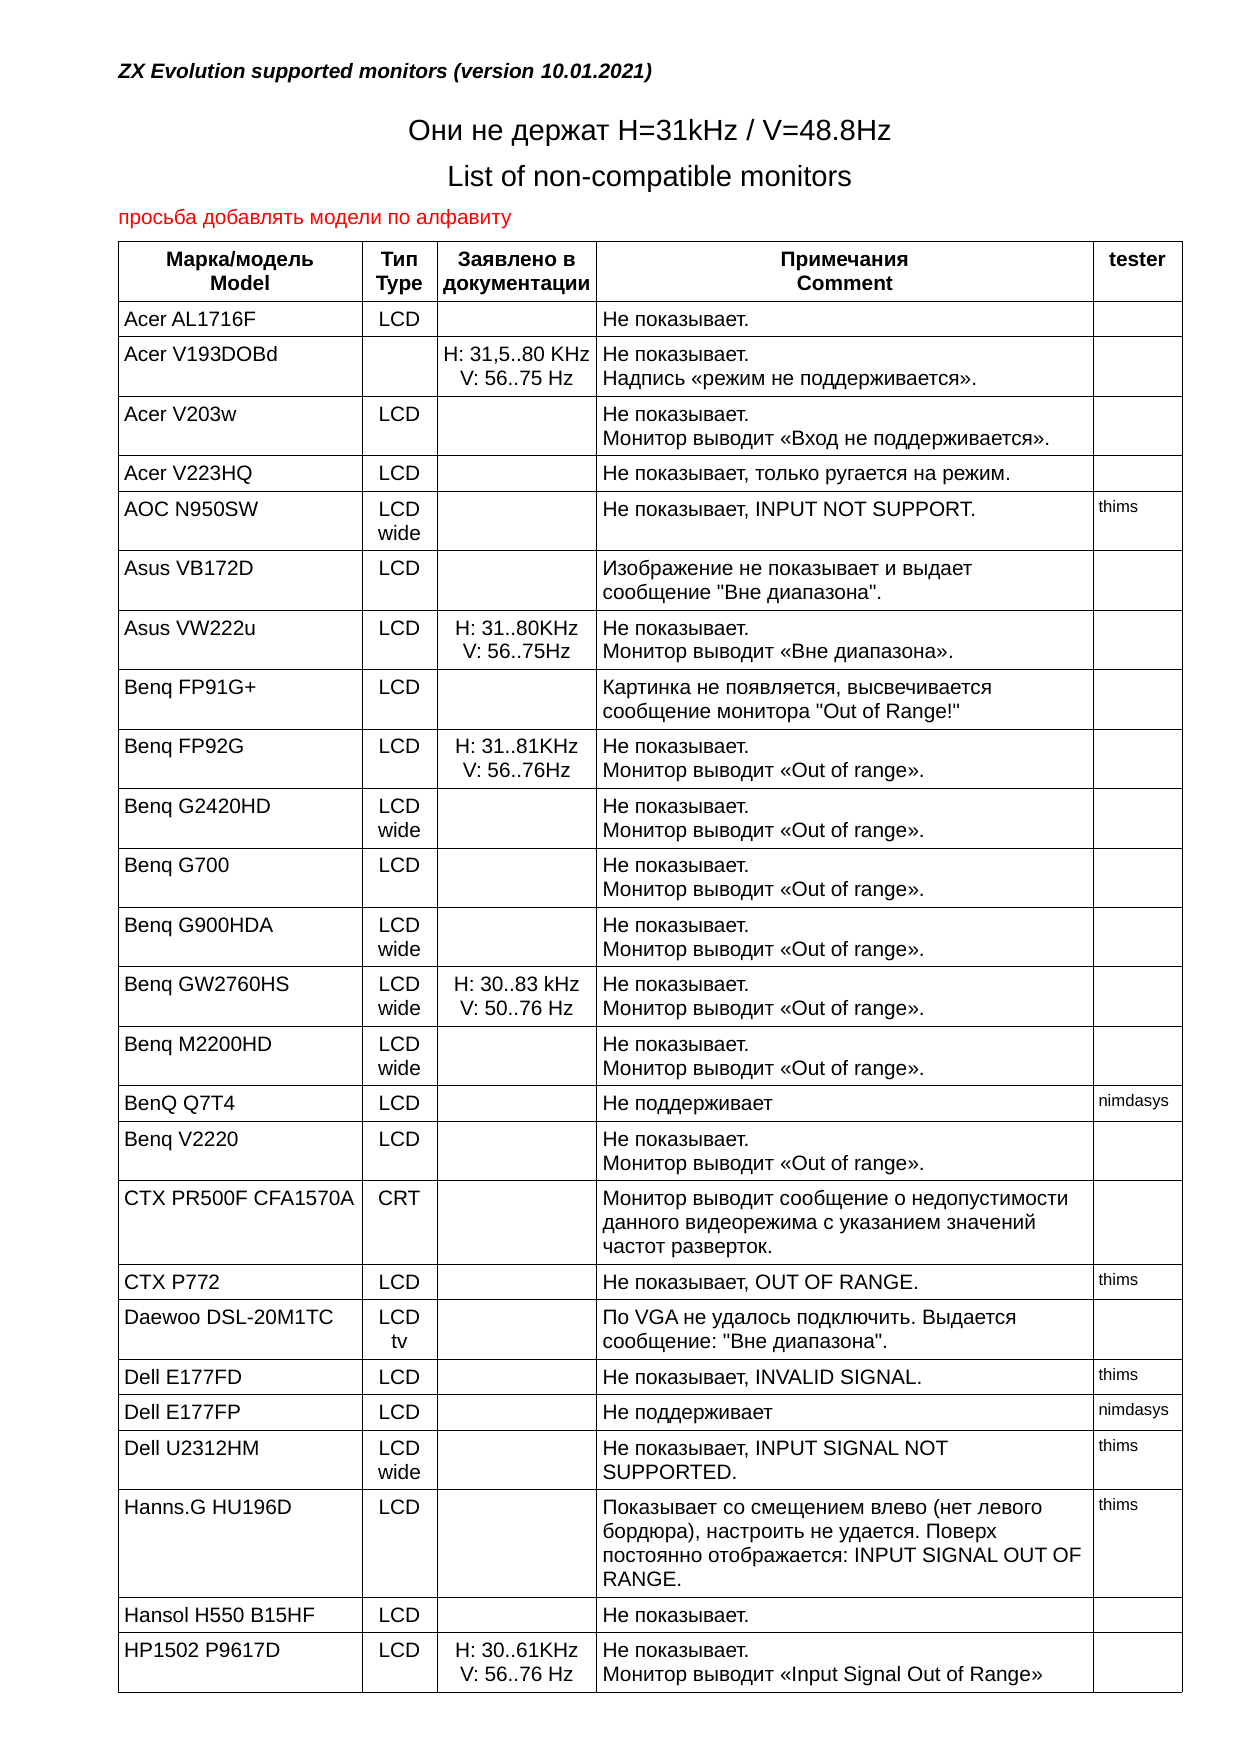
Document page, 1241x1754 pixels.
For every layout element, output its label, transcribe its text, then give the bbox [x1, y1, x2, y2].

table_cell [438, 397, 596, 455]
table_cell [438, 492, 596, 550]
table_cell LCD [363, 611, 437, 669]
table_cell Не показывает. [597, 302, 1093, 336]
table_cell Не показывает. Монитор выводит «Вне диапазона». [597, 611, 1093, 669]
table_cell Не показывает. Монитор выводит «Out of range». [597, 789, 1093, 847]
table_cell [438, 1395, 596, 1430]
table_cell [438, 670, 596, 728]
table_cell Mонитор выводит сообщение о недопустимости данного видеорежима с указанием значений частот разверток. [597, 1181, 1093, 1264]
table_cell thims [1094, 1360, 1182, 1394]
table_cell H: 31,5..80 KHz V: 56..75 Hz [438, 337, 596, 396]
table_header Тип Type [363, 242, 437, 301]
table_cell Daewoo DSL-20M1TC [119, 1300, 362, 1359]
table_cell Asus VW222u [119, 611, 362, 669]
table_cell Benq FP92G [119, 730, 362, 788]
table_cell Не показывает, INVALID SIGNAL. [597, 1360, 1093, 1394]
table_cell Benq G2420HD [119, 789, 362, 847]
table_cell [438, 1181, 596, 1264]
table_cell [1094, 551, 1182, 609]
table_cell По VGA не удалось подключить. Выдается сообщение: "Вне диапазона". [597, 1300, 1093, 1359]
table_cell [1094, 849, 1182, 907]
table_cell Benq GW2760HS [119, 967, 362, 1026]
table_cell Не показывает, INPUT NOT SUPPORT. [597, 492, 1093, 550]
table_cell [438, 1027, 596, 1085]
table_cell LCD [363, 849, 437, 907]
table_cell [438, 551, 596, 609]
table_cell [438, 1431, 596, 1489]
table_cell [1094, 967, 1182, 1026]
table_cell Не поддерживает [597, 1086, 1093, 1121]
table_cell Не показывает, только ругается на режим. [597, 456, 1093, 491]
table_cell Не показывает, OUT OF RANGE. [597, 1265, 1093, 1299]
table_cell LCD [363, 1598, 437, 1632]
table_cell thims [1094, 1490, 1182, 1597]
table_header Марка/модель Model [119, 242, 362, 301]
table_cell LCD [363, 1490, 437, 1597]
table_cell [1094, 456, 1182, 491]
table_cell Не показывает. Монитор выводит «Out of range». [597, 908, 1093, 966]
table_cell LCD tv [363, 1300, 437, 1359]
table_cell [1094, 1598, 1182, 1632]
table_cell Не показывает. Монитор выводит «Input Signal Out of Range» [597, 1633, 1093, 1692]
table_cell [1094, 1027, 1182, 1085]
table_cell LCD [363, 1086, 437, 1121]
table_cell LCD [363, 730, 437, 788]
table_cell Benq M2200HD [119, 1027, 362, 1085]
table_cell CTX P772 [119, 1265, 362, 1299]
table_cell LCD wide [363, 492, 437, 550]
table_cell LCD [363, 302, 437, 336]
table_cell LCD [363, 1395, 437, 1430]
table_cell LCD [363, 1633, 437, 1692]
table_cell H: 30..61KHz V: 56..76 Hz [438, 1633, 596, 1692]
table_cell Benq G900HDA [119, 908, 362, 966]
table_cell Не поддерживает [597, 1395, 1093, 1430]
table_cell LCD wide [363, 967, 437, 1026]
table_cell HP1502 P9617D [119, 1633, 362, 1692]
table_cell Не показывает. Надпись «режим не поддерживается». [597, 337, 1093, 396]
table_cell [1094, 730, 1182, 788]
table_cell Показывает со смещением влево (нет левого бордюра), настроить не удается. Поверх постоянно отображается: INPUT SIGNAL OUT OF RANGE. [597, 1490, 1093, 1597]
table_cell LCD [363, 1360, 437, 1394]
table_cell LCD [363, 551, 437, 609]
table_cell thims [1094, 1431, 1182, 1489]
table_cell Не показывает. Монитор выводит «Out of range». [597, 849, 1093, 907]
table_cell Не показывает. Монитор выводит «Out of range». [597, 730, 1093, 788]
table_cell LCD wide [363, 1027, 437, 1085]
table_cell Dell E177FP [119, 1395, 362, 1430]
table_cell [438, 1300, 596, 1359]
table_cell [1094, 302, 1182, 336]
table_cell Benq G700 [119, 849, 362, 907]
table_cell Изображение не показывает и выдает сообщение "Вне диапазона". [597, 551, 1093, 609]
table_cell Hansol H550 B15HF [119, 1598, 362, 1632]
table_cell LCD [363, 670, 437, 728]
table_cell LCD [363, 1265, 437, 1299]
table_cell H: 31..80KHz V: 56..75Hz [438, 611, 596, 669]
table_header Примечания Comment [597, 242, 1093, 301]
table_cell thims [1094, 1265, 1182, 1299]
table_cell BenQ Q7T4 [119, 1086, 362, 1121]
table_cell LCD [363, 397, 437, 455]
table_cell [438, 1598, 596, 1632]
table_cell Картинка не появляется, высвечивается сообщение монитора "Out of Range!" [597, 670, 1093, 728]
table_cell CRT [363, 1181, 437, 1264]
table_cell Не показывает. Монитор выводит «Out of range». [597, 1122, 1093, 1180]
table_cell Benq V2220 [119, 1122, 362, 1180]
table_cell [1094, 670, 1182, 728]
table_cell nimdasys [1094, 1395, 1182, 1430]
text List of non-compatible monitors [118, 158, 1181, 192]
table_cell Dell U2312HM [119, 1431, 362, 1489]
table_cell [438, 1490, 596, 1597]
table_cell [438, 1122, 596, 1180]
table_cell [438, 1086, 596, 1121]
text просьба добавлять модели по алфавиту [118, 204, 1181, 228]
table_cell [1094, 397, 1182, 455]
table_cell AOC N950SW [119, 492, 362, 550]
table_cell LCD [363, 1122, 437, 1180]
table_cell LCD [363, 456, 437, 491]
table_cell H: 30..83 kHz V: 50..76 Hz [438, 967, 596, 1026]
table_cell [438, 908, 596, 966]
table_cell Не показывает. Монитор выводит «Out of range». [597, 1027, 1093, 1085]
table_cell [1094, 1122, 1182, 1180]
table_cell LCD wide [363, 1431, 437, 1489]
table_cell [438, 302, 596, 336]
table_cell [438, 1360, 596, 1394]
table_cell [1094, 611, 1182, 669]
text Они не держат H=31kHz / V=48.8Hz [118, 112, 1181, 146]
table_cell Не показывает, INPUT SIGNAL NOT SUPPORTED. [597, 1431, 1093, 1489]
table_cell [1094, 789, 1182, 847]
table_cell Benq FP91G+ [119, 670, 362, 728]
table_cell Hanns.G HU196D [119, 1490, 362, 1597]
table_cell [438, 849, 596, 907]
table_cell [438, 789, 596, 847]
table_cell [438, 1265, 596, 1299]
table_cell Dell E177FD [119, 1360, 362, 1394]
table_cell [438, 456, 596, 491]
table_cell H: 31..81KHz V: 56..76Hz [438, 730, 596, 788]
table_cell CTX PR500F CFA1570A [119, 1181, 362, 1264]
table_cell nimdasys [1094, 1086, 1182, 1121]
table_cell [363, 337, 437, 396]
table_header Заявлено в документации [438, 242, 596, 301]
table_cell [1094, 1633, 1182, 1692]
table_cell LCD wide [363, 789, 437, 847]
table_cell Не показывает. Монитор выводит «Вход не поддерживается». [597, 397, 1093, 455]
table_cell [1094, 1181, 1182, 1264]
table_cell Не показывает. [597, 1598, 1093, 1632]
table_cell [1094, 1300, 1182, 1359]
table_header tester [1094, 242, 1182, 301]
table_cell Acer V223HQ [119, 456, 362, 491]
table_cell Acer V203w [119, 397, 362, 455]
table_cell [1094, 337, 1182, 396]
table_cell Не показывает. Монитор выводит «Out of range». [597, 967, 1093, 1026]
table_cell Asus VB172D [119, 551, 362, 609]
table_cell Acer V193DOBd [119, 337, 362, 396]
table_cell LCD wide [363, 908, 437, 966]
table_cell [1094, 908, 1182, 966]
table_cell Acer AL1716F [119, 302, 362, 336]
table_cell thims [1094, 492, 1182, 550]
